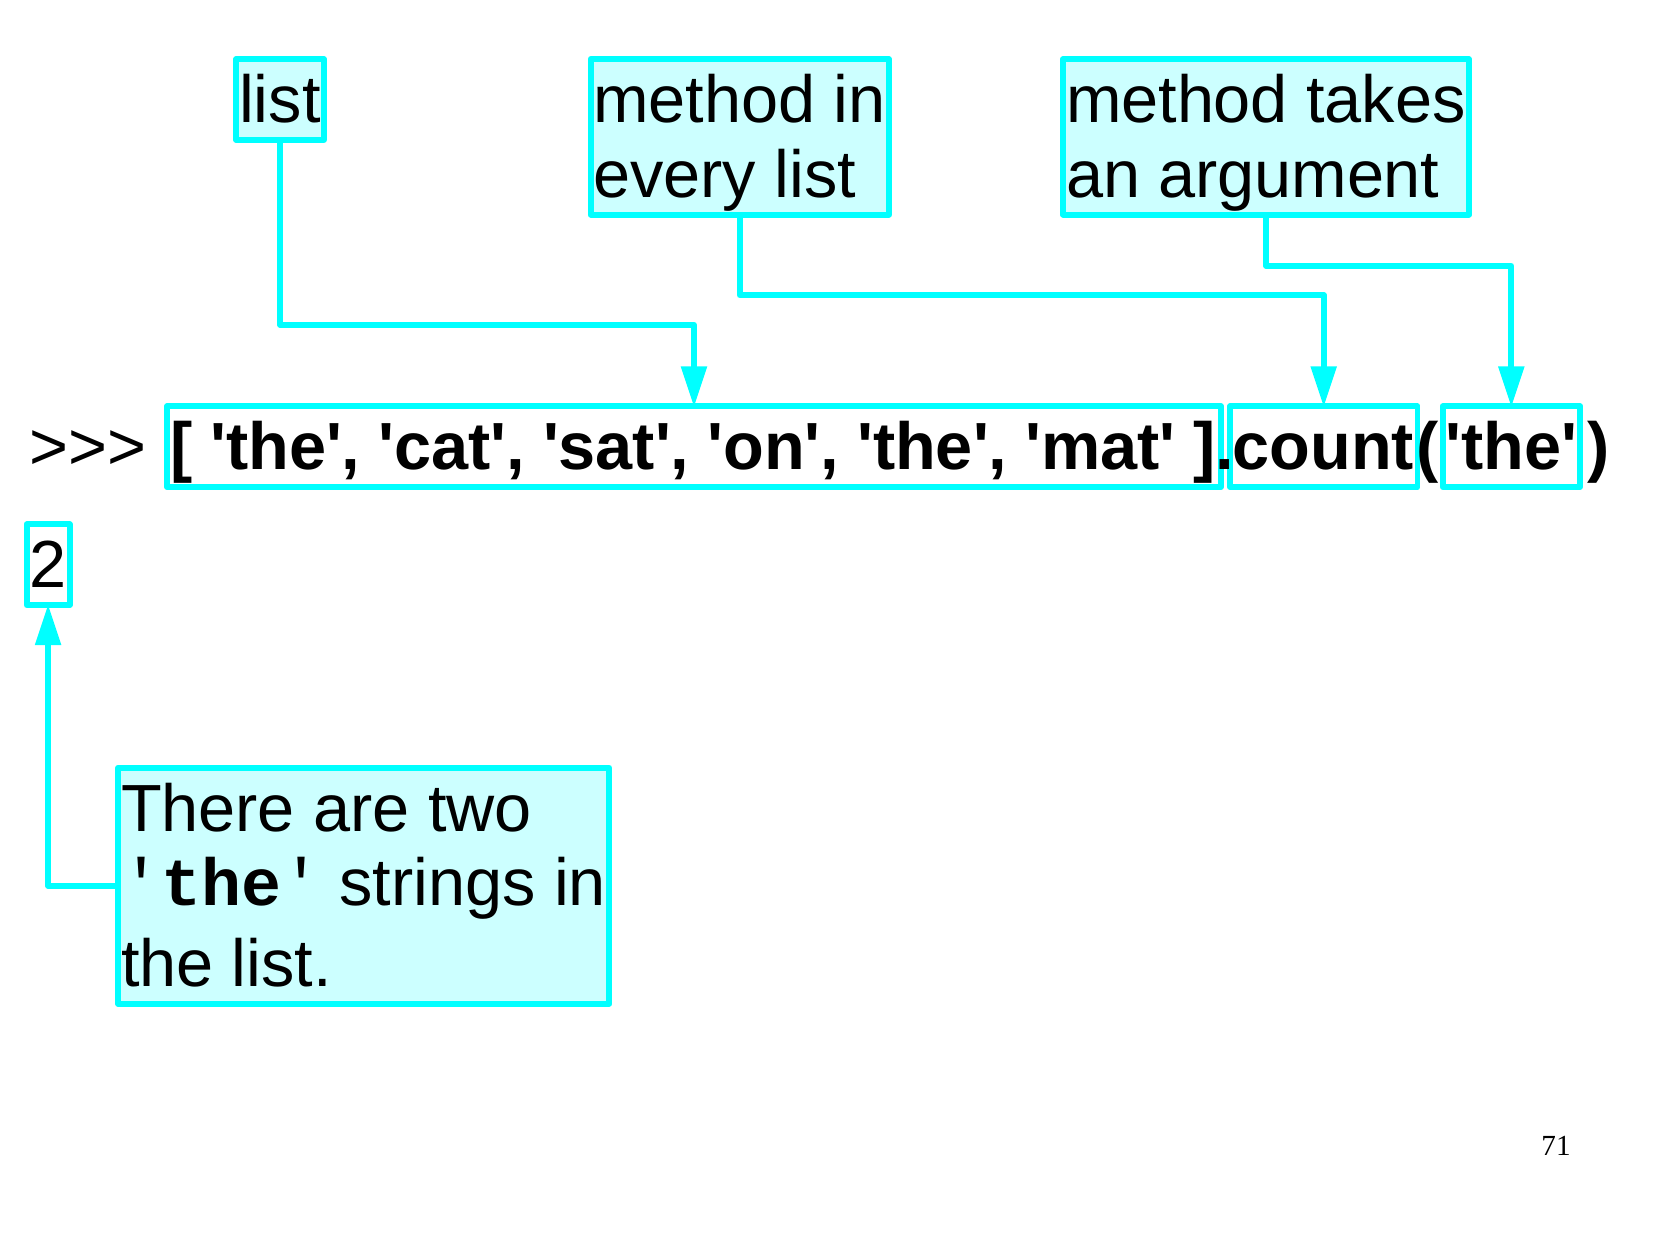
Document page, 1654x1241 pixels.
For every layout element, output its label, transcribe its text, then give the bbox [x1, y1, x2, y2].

text_box method takes an argument [1062, 59, 1469, 215]
text_box count [1238, 406, 1413, 488]
text_box method in every list [590, 59, 889, 215]
text_box 'the' [1442, 406, 1581, 488]
text_box There are two 'the' strings in the list. [118, 767, 610, 1004]
text_box >>> [29, 406, 147, 488]
text_box [ 'the', 'cat', 'sat', 'on', 'the', 'mat' ] [167, 406, 1212, 488]
text_box ( [1413, 406, 1442, 488]
text_box . [1212, 406, 1238, 488]
text_box list [236, 59, 324, 140]
text_box ) [1584, 406, 1613, 488]
text_box 2 [26, 524, 70, 606]
